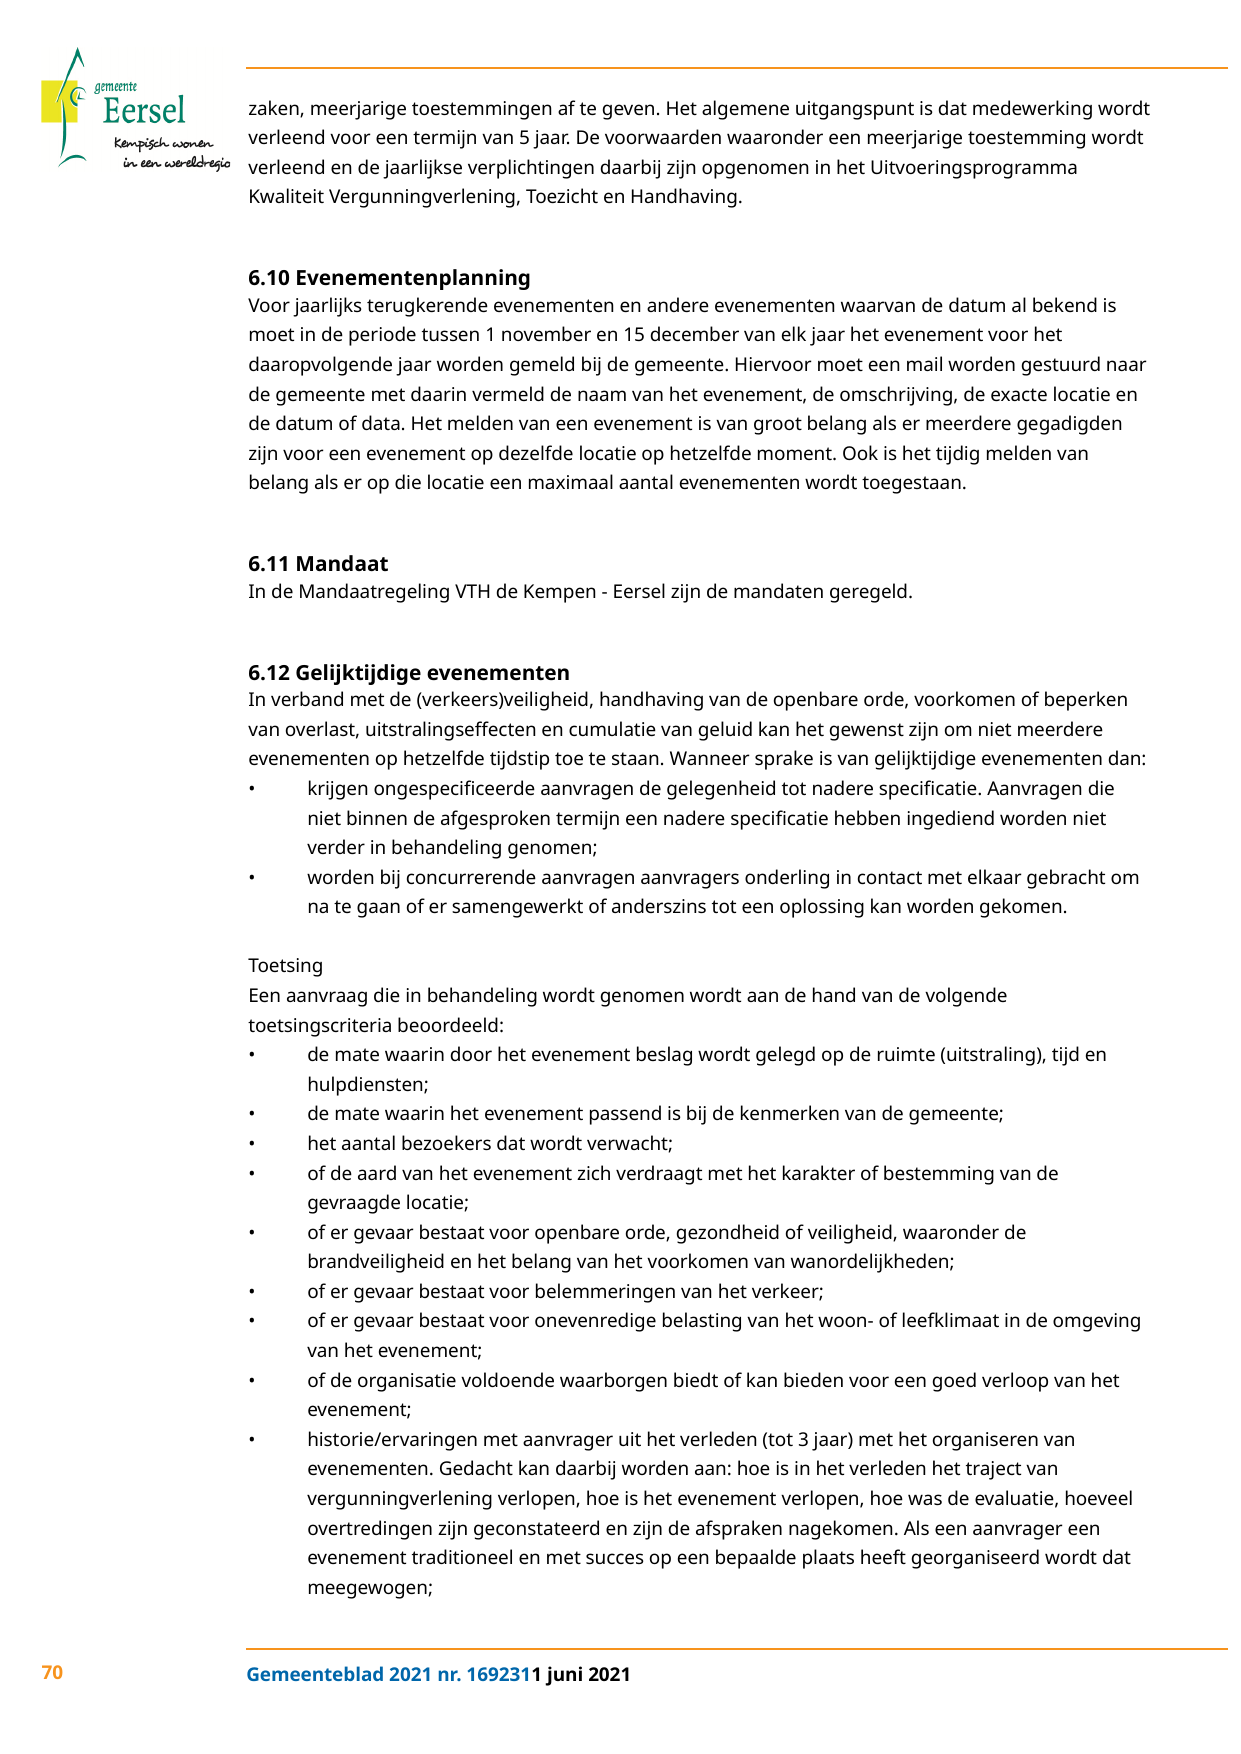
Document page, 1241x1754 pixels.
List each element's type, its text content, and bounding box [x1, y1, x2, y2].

text In de Mandaatregeling VTH de Kempen - Eersel zijn de mandaten geregeld. [248, 578, 1152, 604]
list of er gevaar bestaat voor openbare orde, gezondheid of veiligheid, waaronder de brandveiligheid en het belang van het voorkomen van wanordelijkheden; [248, 1219, 1152, 1274]
list de mate waarin door het evenement beslag wordt gelegd op de ruimte (uitstraling), tijd en hulpdiensten; [248, 1041, 1152, 1097]
list worden bij concurrerende aanvragen aanvragers onderling in contact met elkaar gebracht om na te gaan of er samengewerkt of anderszins tot een oplossing kan worden gekomen. [248, 864, 1152, 919]
text Toetsing [248, 953, 1152, 978]
list krijgen ongespecificeerde aanvragen de gelegenheid tot nadere specificatie. Aanvragen die niet binnen de afgesproken termijn een nadere specificatie hebben ingediend worden niet verder in behandeling genomen; [248, 775, 1152, 860]
picture [41, 47, 231, 172]
list of er gevaar bestaat voor onevenredige belasting van het woon- of leefklimaat in de omgeving van het evenement; [248, 1308, 1152, 1363]
text 6.10 Evenementenplanning [248, 263, 1152, 292]
text 6.12 Gelijktijdige evenementen [248, 658, 1152, 686]
text Voor jaarlijks terugkerende evenementen en andere evenementen waarvan de datum al bekend is moet in de periode tussen 1 november en 15 december van elk jaar het evenement voor het daaropvolgende jaar worden gemeld bij de gemeente. Hiervoor moet een mail worden gestuurd naar de gemeente met daarin vermeld de naam van het evenement, de omschrijving, de exacte locatie en de datum of data. Het melden van een evenement is van groot belang als er meerdere gegadigden zijn voor een evenement op dezelfde locatie op hetzelfde moment. Ook is het tijdig melden van belang als er op die locatie een maximaal aantal evenementen wordt toegestaan. [248, 292, 1152, 495]
text Een aanvraag die in behandeling wordt genomen wordt aan de hand van de volgende toetsingscriteria beoordeeld: [248, 982, 1152, 1037]
text In verband met de (verkeers)veiligheid, handhaving van de openbare orde, voorkomen of beperken van overlast, uitstralingseffecten en cumulatie van geluid kan het gewenst zijn om niet meerdere evenementen op hetzelfde tijdstip toe te staan. Wanneer sprake is van gelijktijdige evenementen dan: [248, 686, 1152, 771]
list of er gevaar bestaat voor belemmeringen van het verkeer; [248, 1278, 1152, 1304]
list of de aard van het evenement zich verdraagt met het karakter of bestemming van de gevraagde locatie; [248, 1160, 1152, 1215]
list historie/ervaringen met aanvrager uit het verleden (tot 3 jaar) met het organiseren van evenementen. Gedacht kan daarbij worden aan: hoe is in het verleden het traject van vergunningverlening verlopen, hoe is het evenement verlopen, hoe was de evaluatie, hoeveel overtredingen zijn geconstateerd en zijn de afspraken nagekomen. Als een aanvrager een evenement traditioneel en met succes op een bepaalde plaats heeft georganiseerd wordt dat meegewogen; [248, 1426, 1152, 1599]
list het aantal bezoekers dat wordt verwacht; [248, 1130, 1152, 1156]
text 6.11 Mandaat [248, 549, 1152, 578]
text zaken, meerjarige toestemmingen af te geven. Het algemene uitgangspunt is dat medewerking wordt verleend voor een termijn van 5 jaar. De voorwaarden waaronder een meerjarige toestemming wordt verleend en de jaarlijkse verplichtingen daarbij zijn opgenomen in het Uitvoeringsprogramma Kwaliteit Vergunningverlening, Toezicht en Handhaving. [248, 95, 1152, 209]
list of de organisatie voldoende waarborgen biedt of kan bieden voor een goed verloop van het evenement; [248, 1367, 1152, 1422]
list de mate waarin het evenement passend is bij de kenmerken van de gemeente; [248, 1101, 1152, 1126]
